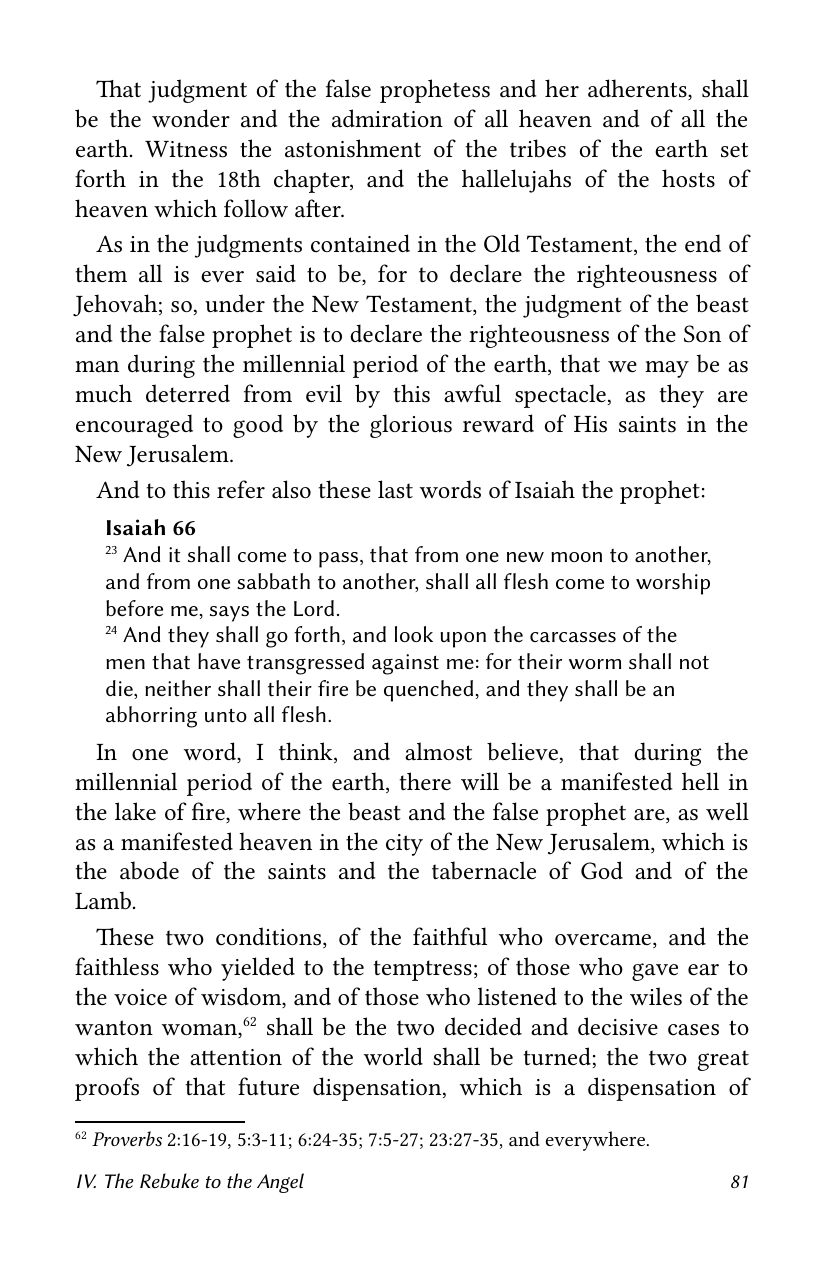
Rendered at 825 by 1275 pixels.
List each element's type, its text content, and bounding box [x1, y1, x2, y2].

text Proverbs 2:16-19, 5:3-11; 6:24-35; 7:5-27; 23:27-35, and everywhere. [75, 1128, 750, 1152]
text And to this refer also these last words of Isaiah the prophet: [75, 476, 750, 504]
text These two conditions, of the faithful who overcame, and the faithless who yielded to the temptress; of those who gave ear to the voice of wisdom, and of those who listened to the wiles of the wanton woman, shall be the two decided and decisive cases to which the attention of the world shall be turned; the two great proofs of that future dispensation, which is a dispensation of [75, 923, 750, 1101]
text That judgment of the false prophetess and her adherents, shall be the wonder and the admiration of all heaven and of all the earth. Witness the astonishment of the tribes of the earth set forth in the 18th chapter, and the hallelujahs of the hosts of heaven which follow after. [75, 75, 750, 223]
text 23 And it shall come to pass, that from one new moon to another, and from one sabbath to another, shall all flesh come to worship before me, says the Lord. [105, 542, 720, 622]
text Isaiah 66 [105, 514, 750, 541]
text In one word, I think, and almost believe, that during the millennial period of the earth, there will be a manifested hell in the lake of fire, where the beast and the false prophet are, as well as a manifested heaven in the city of the New Jerusalem, which is the abode of the saints and the tabernacle of God and of the Lamb. [75, 738, 750, 916]
text As in the judgments contained in the Old Testament, the end of them all is ever said to be, for to declare the righteousness of Jehovah; so, under the New Testament, the judgment of the beast and the false prophet is to declare the righteousness of the Son of man during the millennial period of the earth, that we may be as much deterred from evil by this awful spectacle, as they are encouraged to good by the glorious reward of His saints in the New Jerusalem. [75, 231, 750, 468]
text 24 And they shall go forth, and look upon the carcasses of the men that have transgressed against me: for their worm shall not die, neither shall their fire be quenched, and they shall be an abhorring unto all flesh. [105, 622, 720, 728]
